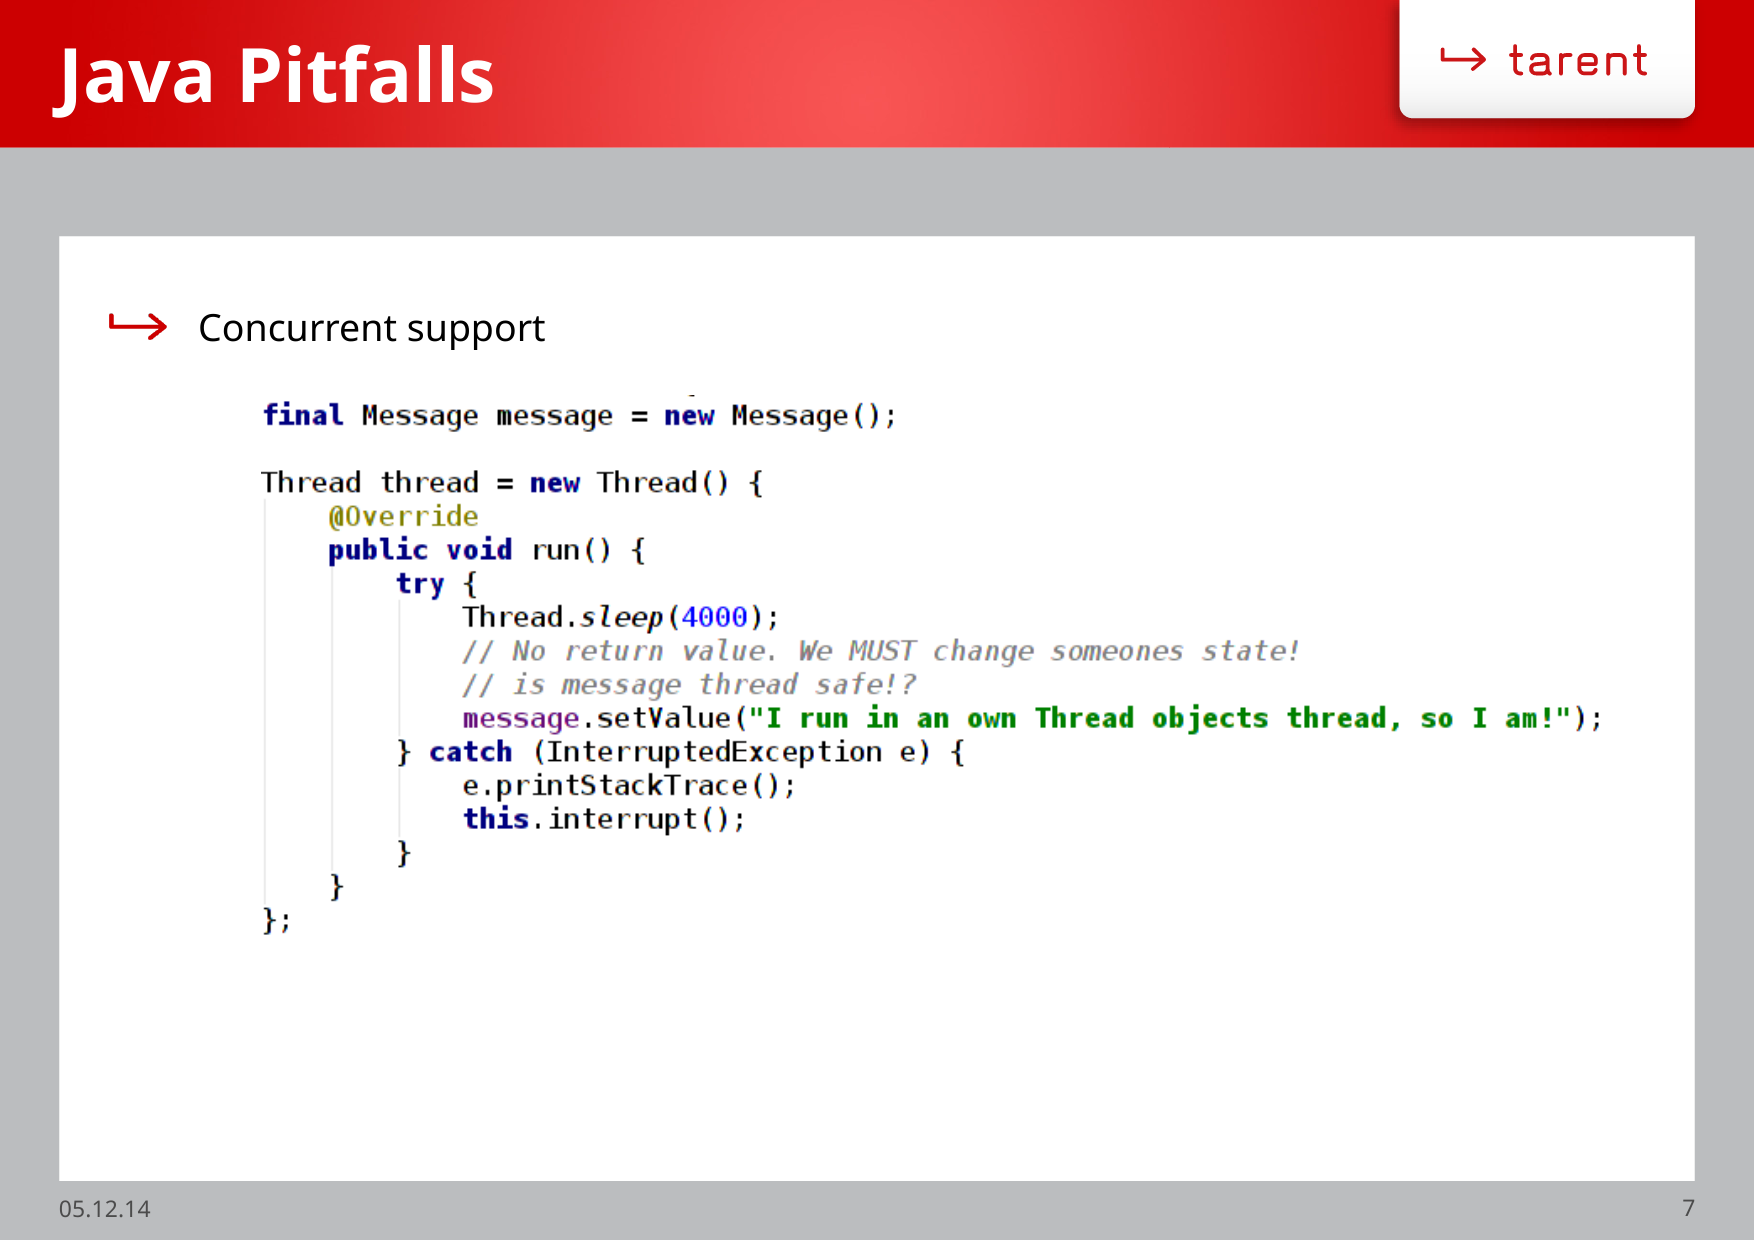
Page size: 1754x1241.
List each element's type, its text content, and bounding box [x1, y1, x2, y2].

title Java Pitfalls [58, 0, 1638, 177]
picture [0, 0, 1754, 1240]
list Concurrent support [58, 212, 1630, 1170]
